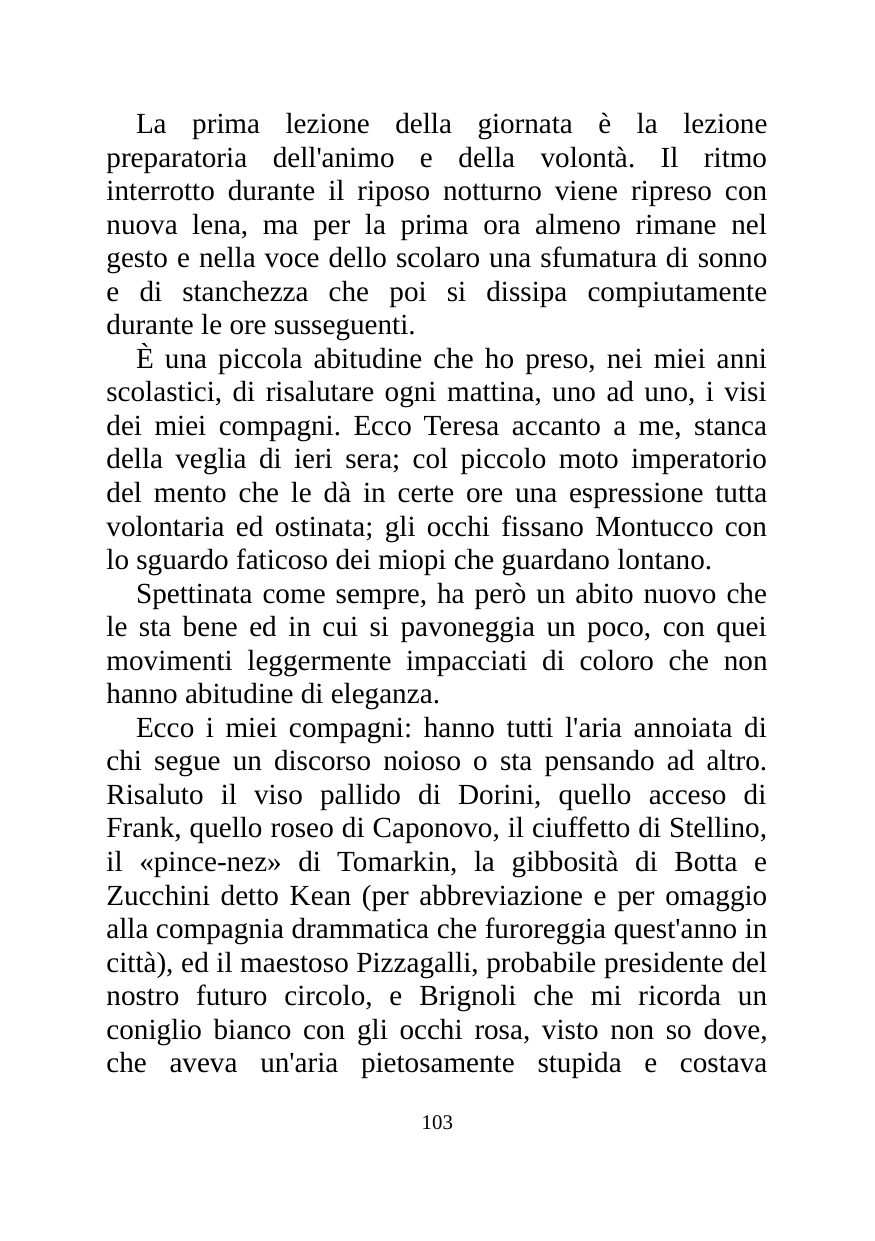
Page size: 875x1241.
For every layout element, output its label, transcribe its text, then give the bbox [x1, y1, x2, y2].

text La prima lezione della giornata è la lezione preparatoria dell'animo e della volontà. Il ritmo interrotto durante il riposo notturno viene ripreso con nuova lena, ma per la prima ora almeno rimane nel gesto e nella voce dello scolaro una sfumatura di sonno e di stanchezza che poi si dissipa compiutamente durante le ore susseguenti. [106, 106, 768, 341]
text Spettinata come sempre, ha però un abito nuovo che le sta bene ed in cui si pavoneggia un poco, con quei movimenti leggermente impacciati di coloro che non hanno abitudine di eleganza. [106, 576, 768, 710]
text È una piccola abitudine che ho preso, nei miei anni scolastici, di risalutare ogni mattina, uno ad uno, i visi dei miei compagni. Ecco Teresa accanto a me, stanca della veglia di ieri sera; col piccolo moto imperatorio del mento che le dà in certe ore una espressione tutta volontaria ed ostinata; gli occhi fissano Montucco con lo sguardo faticoso dei miopi che guardano lontano. [106, 341, 768, 576]
text Ecco i miei compagni: hanno tutti l'aria annoiata di chi segue un discorso noioso o sta pensando ad altro. Risaluto il viso pallido di Dorini, quello acceso di Frank, quello roseo di Caponovo, il ciuffetto di Stellino, il «pince-nez» di Tomarkin, la gibbosità di Botta e Zucchini detto Kean (per abbreviazione e per omaggio alla compagnia drammatica che furoreggia quest'anno in città), ed il maestoso Pizzagalli, probabile presidente del nostro futuro circolo, e Brignoli che mi ricorda un coniglio bianco con gli occhi rosa, visto non so dove, che aveva un'aria pietosamente stupida e costava [106, 710, 768, 1079]
